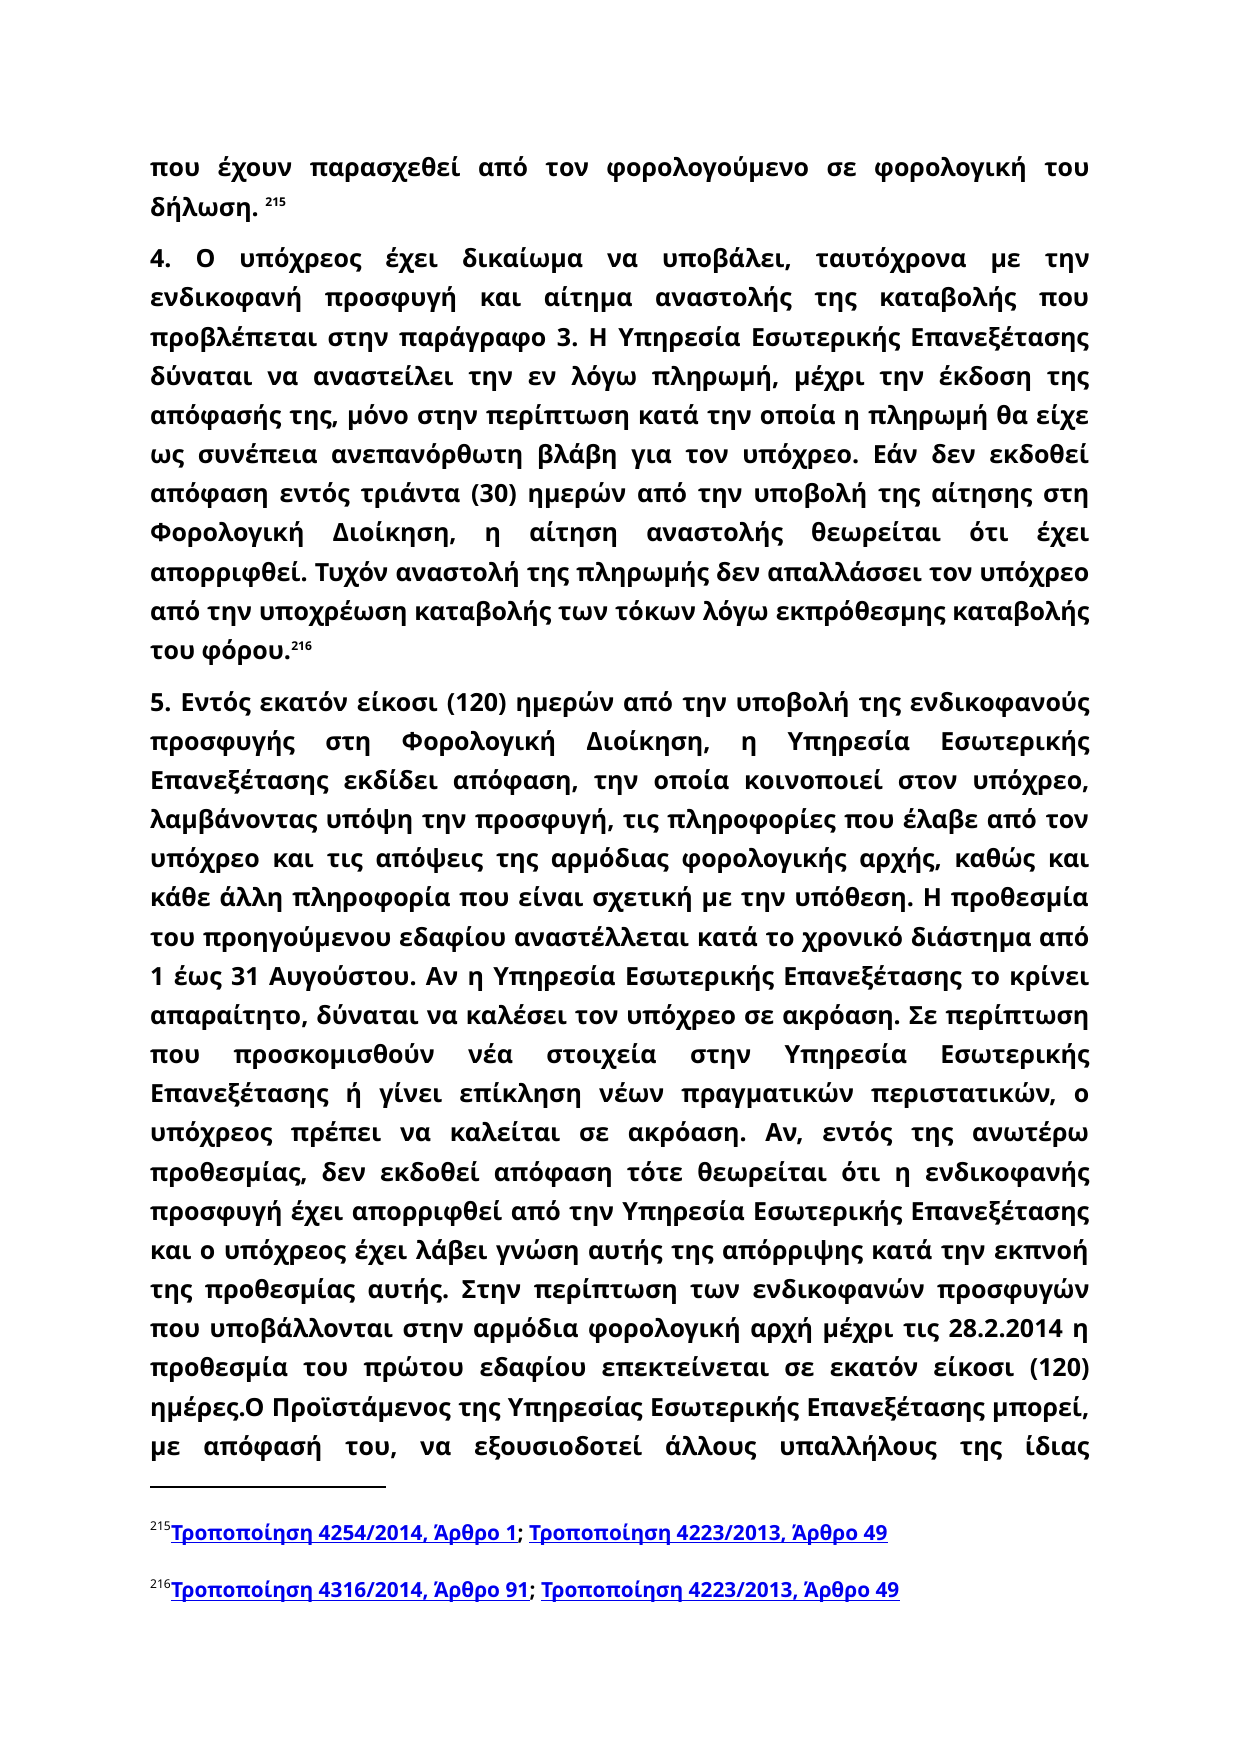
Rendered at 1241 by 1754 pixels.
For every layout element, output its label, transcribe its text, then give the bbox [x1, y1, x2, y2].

text 5. Εντός εκατόν είκοσι (120) ημερών από την υποβολή της ενδικοφανούς προσφυγής στη Φορολογική Διοίκηση, η Υπηρεσία Εσωτερικής Επανεξέτασης εκδίδει απόφαση, την οποία κοινοποιεί στον υπόχρεο, λαμβάνοντας υπόψη την προσφυγή, τις πληροφορίες που έλαβε από τον υπόχρεο και τις απόψεις της αρμόδιας φορολογικής αρχής, καθώς και κάθε άλλη πληροφορία που είναι σχετική με την υπόθεση. Η προθεσμία του προηγούμενου εδαφίου αναστέλλεται κατά το χρονικό διάστημα από 1 έως 31 Αυγούστου. Αν η Υπηρεσία Εσωτερικής Επανεξέτασης το κρίνει απαραίτητο, δύναται να καλέσει τον υπόχρεο σε ακρόαση. Σε περίπτωση που προσκομισθούν νέα στοιχεία στην Υπηρεσία Εσωτερικής Επανεξέτασης ή γίνει επίκληση νέων πραγματικών περιστατικών, ο υπόχρεος πρέπει να καλείται σε ακρόαση. Αν, εντός της ανωτέρω προθεσμίας, δεν εκδοθεί απόφαση τότε θεωρείται ότι η ενδικοφανής προσφυγή έχει απορριφθεί από την Υπηρεσία Εσωτερικής Επανεξέτασης και ο υπόχρεος έχει λάβει γνώση αυτής της απόρριψης κατά την εκπνοή της προθεσμίας αυτής. Στην περίπτωση των ενδικοφανών προσφυγών που υποβάλλονται στην αρμόδια φορολογική αρχή μέχρι τις 28.2.2014 η προθεσμία του πρώτου εδαφίου επεκτείνεται σε εκατόν είκοσι (120) ημέρες.Ο Προϊστάμενος της Υπηρεσίας Εσωτερικής Επανεξέτασης μπορεί, με απόφασή του, να εξουσιοδοτεί άλλους υπαλλήλους της ίδιας [150, 684, 1090, 1462]
text 4. Ο υπόχρεος έχει δικαίωμα να υποβάλει, ταυτόχρονα με την ενδικοφανή προσφυγή και αίτημα αναστολής της καταβολής που προβλέπεται στην παράγραφο 3. Η Υπηρεσία Εσωτερικής Επανεξέτασης δύναται να αναστείλει την εν λόγω πληρωμή, μέχρι την έκδοση της απόφασής της, μόνο στην περίπτωση κατά την οποία η πληρωμή θα είχε ως συνέπεια ανεπανόρθωτη βλάβη για τον υπόχρεο. Εάν δεν εκδοθεί απόφαση εντός τριάντα (30) ημερών από την υποβολή της αίτησης στη Φορολογική Διοίκηση, η αίτηση αναστολής θεωρείται ότι έχει απορριφθεί. Τυχόν αναστολή της πληρωμής δεν απαλλάσσει τον υπόχρεο από την υποχρέωση καταβολής των τόκων λόγω εκπρόθεσμης καταβολής του φόρου. [150, 241, 1090, 667]
text Τροποποίηση 4316/2014, Άρθρο 91; Τροποποίηση 4223/2013, Άρθρο 49 [150, 1576, 1090, 1604]
text Τροποποίηση 4254/2014, Άρθρο 1; Τροποποίηση 4223/2013, Άρθρο 49 [150, 1518, 1090, 1546]
text που έχουν παρασχεθεί από τον φορολογούμενο σε φορολογική του δήλωση. [150, 150, 1090, 223]
